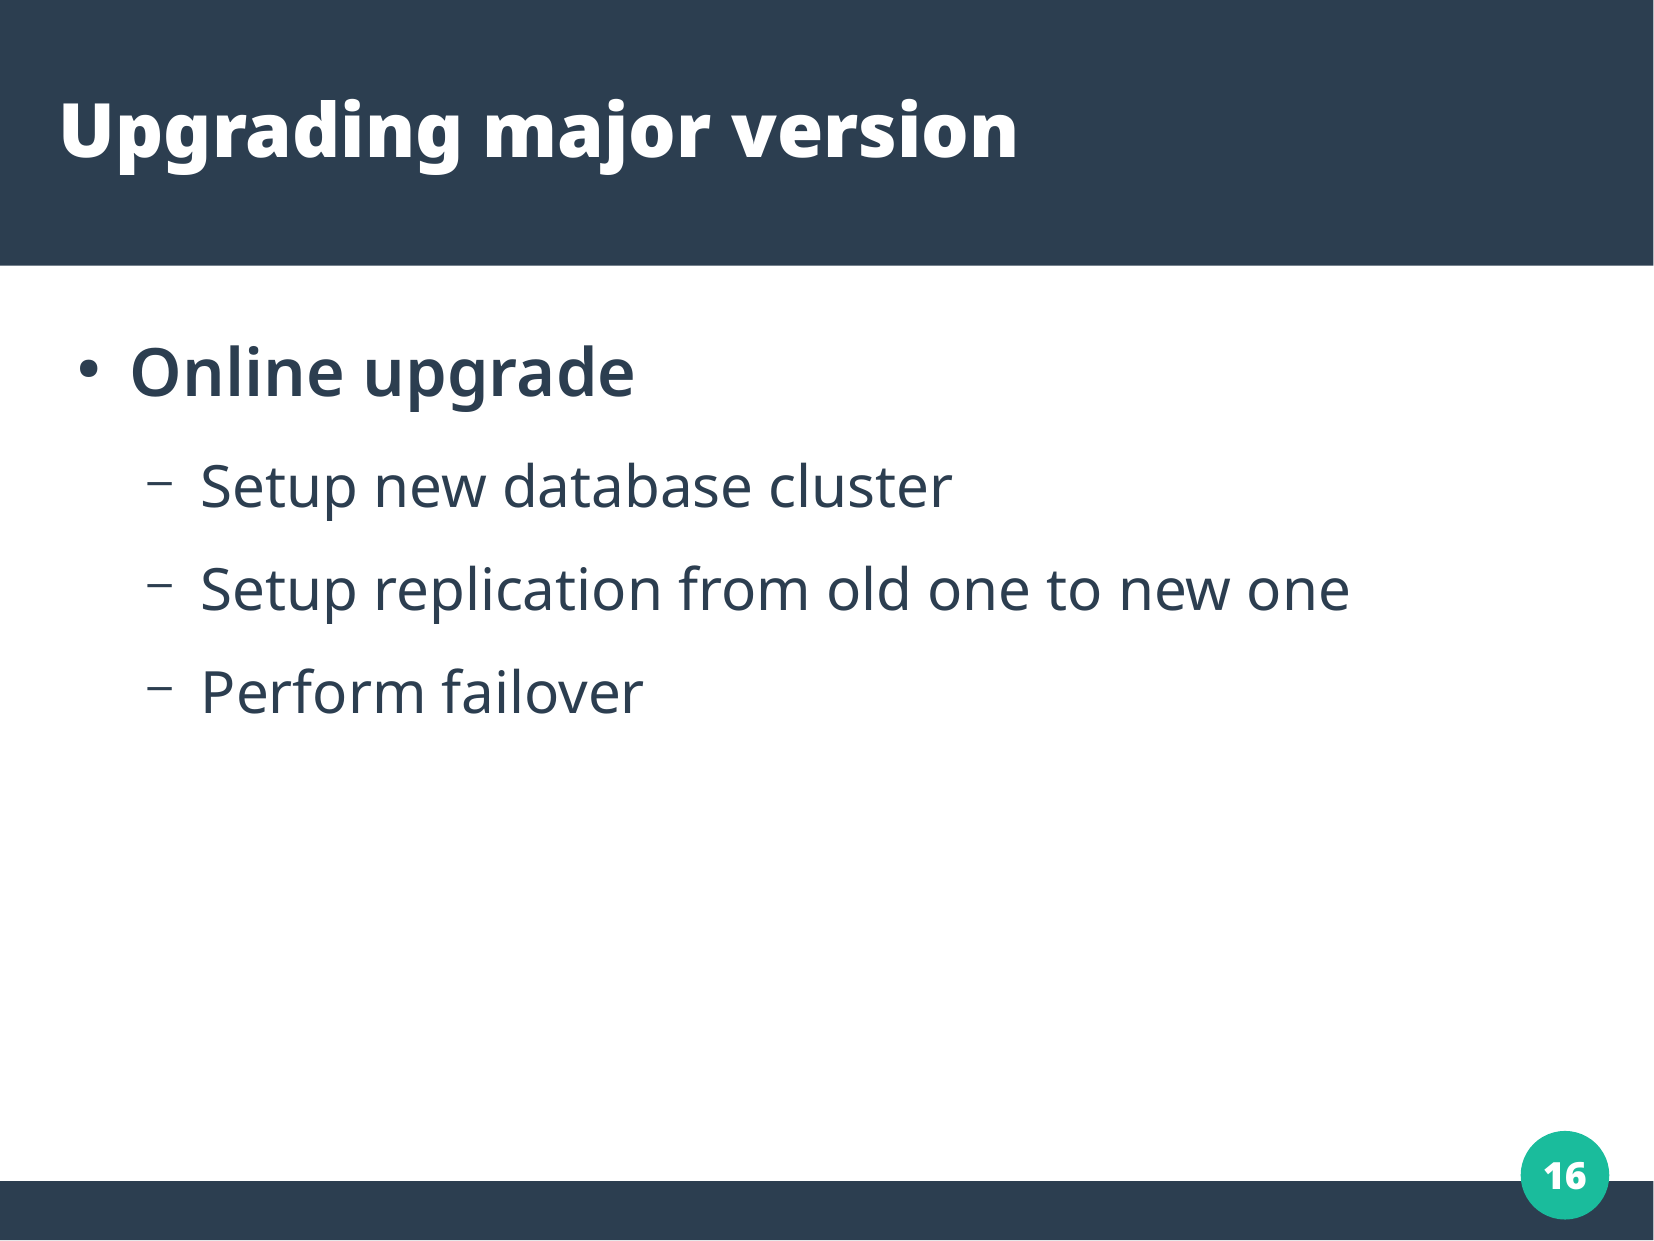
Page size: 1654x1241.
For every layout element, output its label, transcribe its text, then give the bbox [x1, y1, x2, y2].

title Upgrading major version [59, 49, 1595, 207]
list Online upgrade Setup new database cluster Setup replication from old one to new one Perform failover [59, 324, 1595, 1152]
